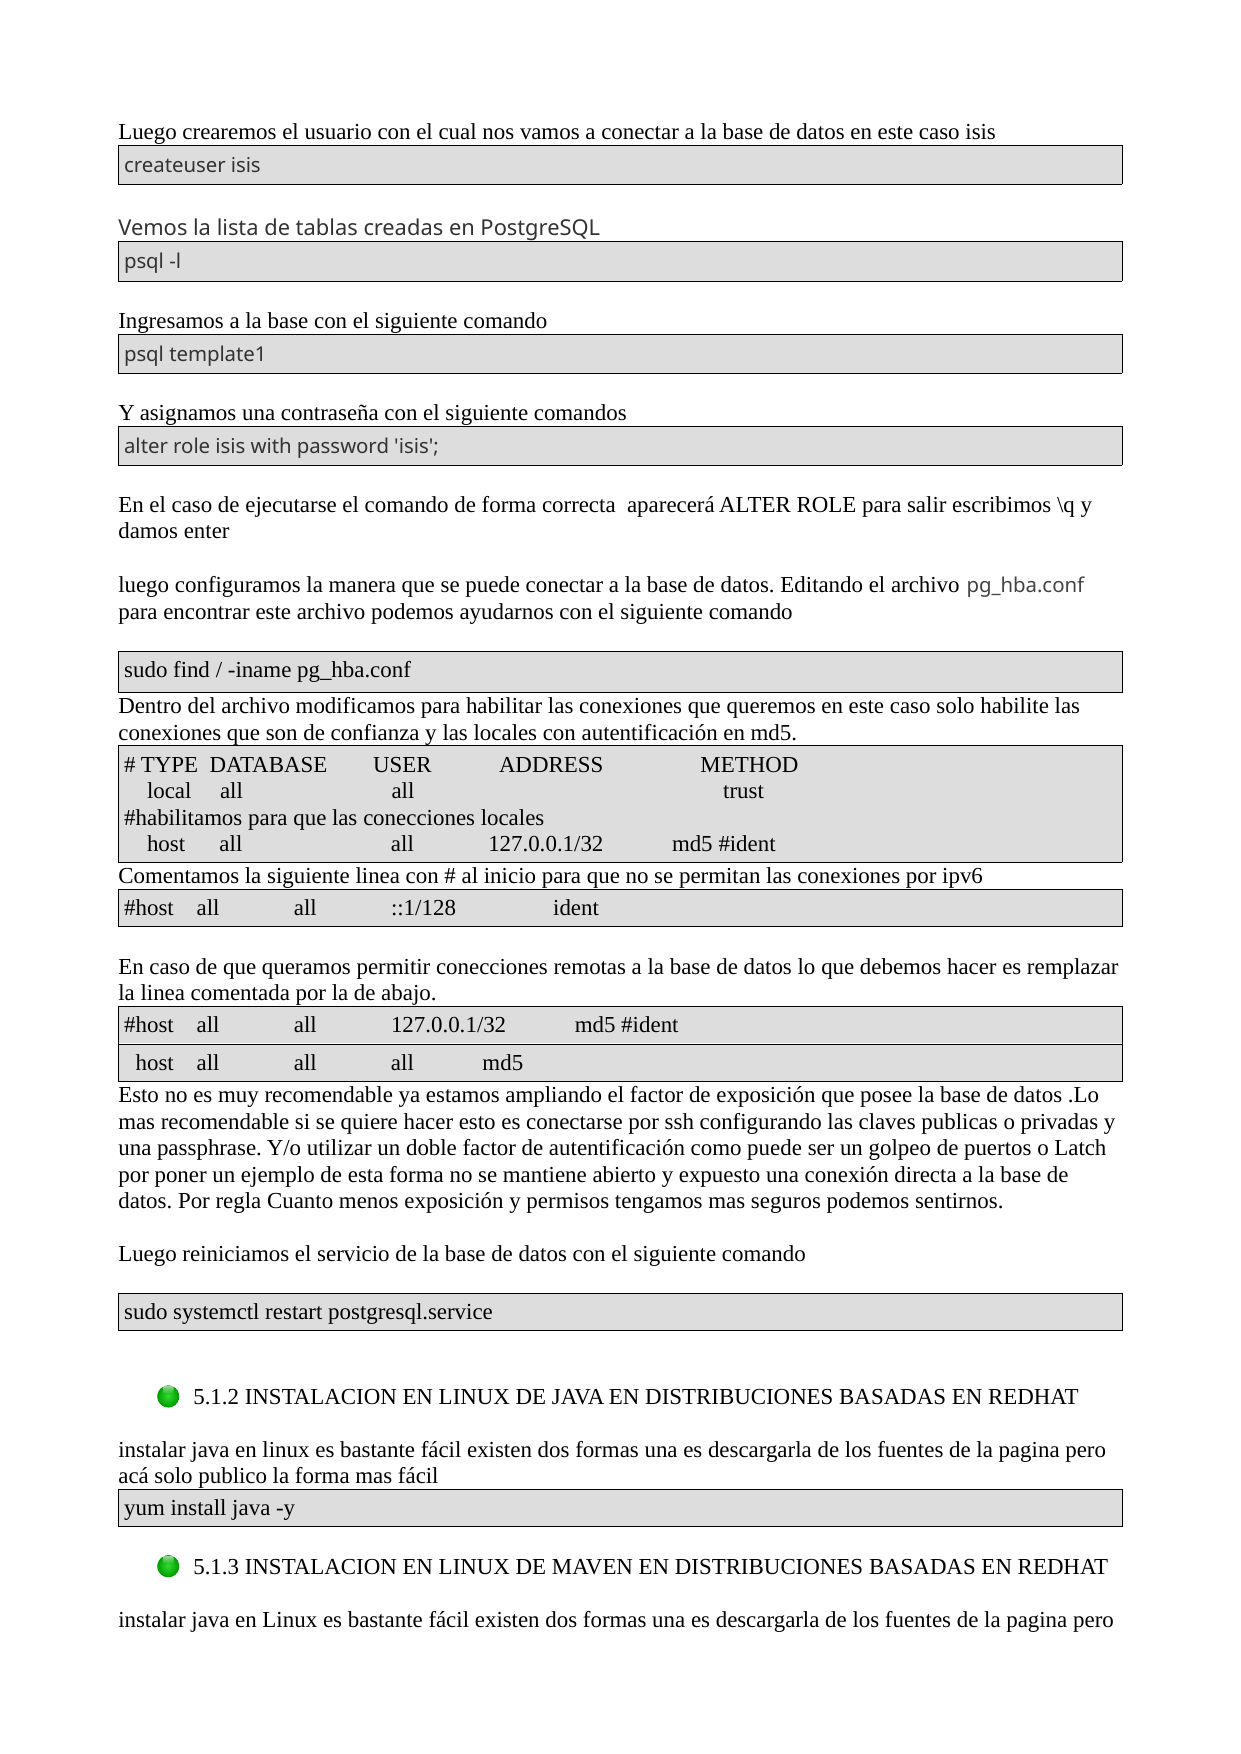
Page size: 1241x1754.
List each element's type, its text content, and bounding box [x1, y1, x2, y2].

text Vemos la lista de tablas creadas en PostgreSQL [118, 212, 1122, 241]
table_header #host all all ::1/128 ident [119, 890, 1122, 926]
table_header sudo find / -iname pg_hba.conf [119, 652, 1122, 692]
text En caso de que queramos permitir conecciones remotas a la base de datos lo que debemos hacer es remplazar la linea comentada por la de abajo. [118, 953, 1122, 1006]
table_header createuser isis [119, 146, 1122, 184]
text Dentro del archivo modificamos para habilitar las conexiones que queremos en este caso solo habilite las conexiones que son de confianza y las locales con autentificación en md5. [118, 693, 1122, 745]
list 5.1.2 INSTALACION EN LINUX DE JAVA EN DISTRIBUCIONES BASADAS EN REDHAT [156, 1383, 1122, 1409]
text Comentamos la siguiente linea con # al inicio para que no se permitan las conexiones por ipv6 [118, 863, 1122, 888]
text instalar java en Linux es bastante fácil existen dos formas una es descargarla de los fuentes de la pagina pero [118, 1606, 1122, 1632]
text Esto no es muy recomendable ya estamos ampliando el factor de exposición que posee la base de datos .Lo mas recomendable si se quiere hacer esto es conectarse por ssh configurando las claves publicas o privadas y una passphrase. Y/o utilizar un doble factor de autentificación como puede ser un golpeo de puertos o Latch por poner un ejemplo de esta forma no se mantiene abierto y expuesto una conexión directa a la base de datos. Por regla Cuanto menos exposición y permisos tengamos mas seguros podemos sentirnos. [118, 1082, 1122, 1213]
list 5.1.3 INSTALACION EN LINUX DE MAVEN EN DISTRIBUCIONES BASADAS EN REDHAT [156, 1553, 1122, 1579]
text En el caso de ejecutarse el comando de forma correcta aparecerá ALTER ROLE para salir escribimos \q y damos enter [118, 491, 1122, 544]
text Ingresamos a la base con el siguiente comando [118, 307, 1122, 333]
table_header yum install java -y [119, 1490, 1122, 1526]
table_header psql -l [119, 242, 1122, 281]
text instalar java en linux es bastante fácil existen dos formas una es descargarla de los fuentes de la pagina pero acá solo publico la forma mas fácil [118, 1436, 1122, 1488]
text Y asignamos una contraseña con el siguiente comandos [118, 399, 1122, 426]
table_header #host all all 127.0.0.1/32 md5 #ident [119, 1007, 1122, 1043]
text Luego reiniciamos el servicio de la base de datos con el siguiente comando [118, 1240, 1122, 1266]
table_header psql template1 [119, 335, 1122, 373]
table_header alter role isis with password 'isis'; [119, 427, 1122, 465]
table_header # TYPE DATABASE USER ADDRESS METHOD local all all trust #habilitamos para que las conecciones locales host all all 127.0.0.1/32 md5 #ident [119, 746, 1122, 862]
table_cell host all all all md5 [119, 1045, 1122, 1081]
text Luego crearemos el usuario con el cual nos vamos a conectar a la base de datos en este caso isis [118, 118, 1122, 144]
text para encontrar este archivo podemos ayudarnos con el siguiente comando [118, 598, 1122, 624]
table_header sudo systemctl restart postgresql.service [119, 1294, 1122, 1330]
text luego configuramos la manera que se puede conectar a la base de datos. Editando el archivo pg_hba.conf [118, 570, 1122, 598]
